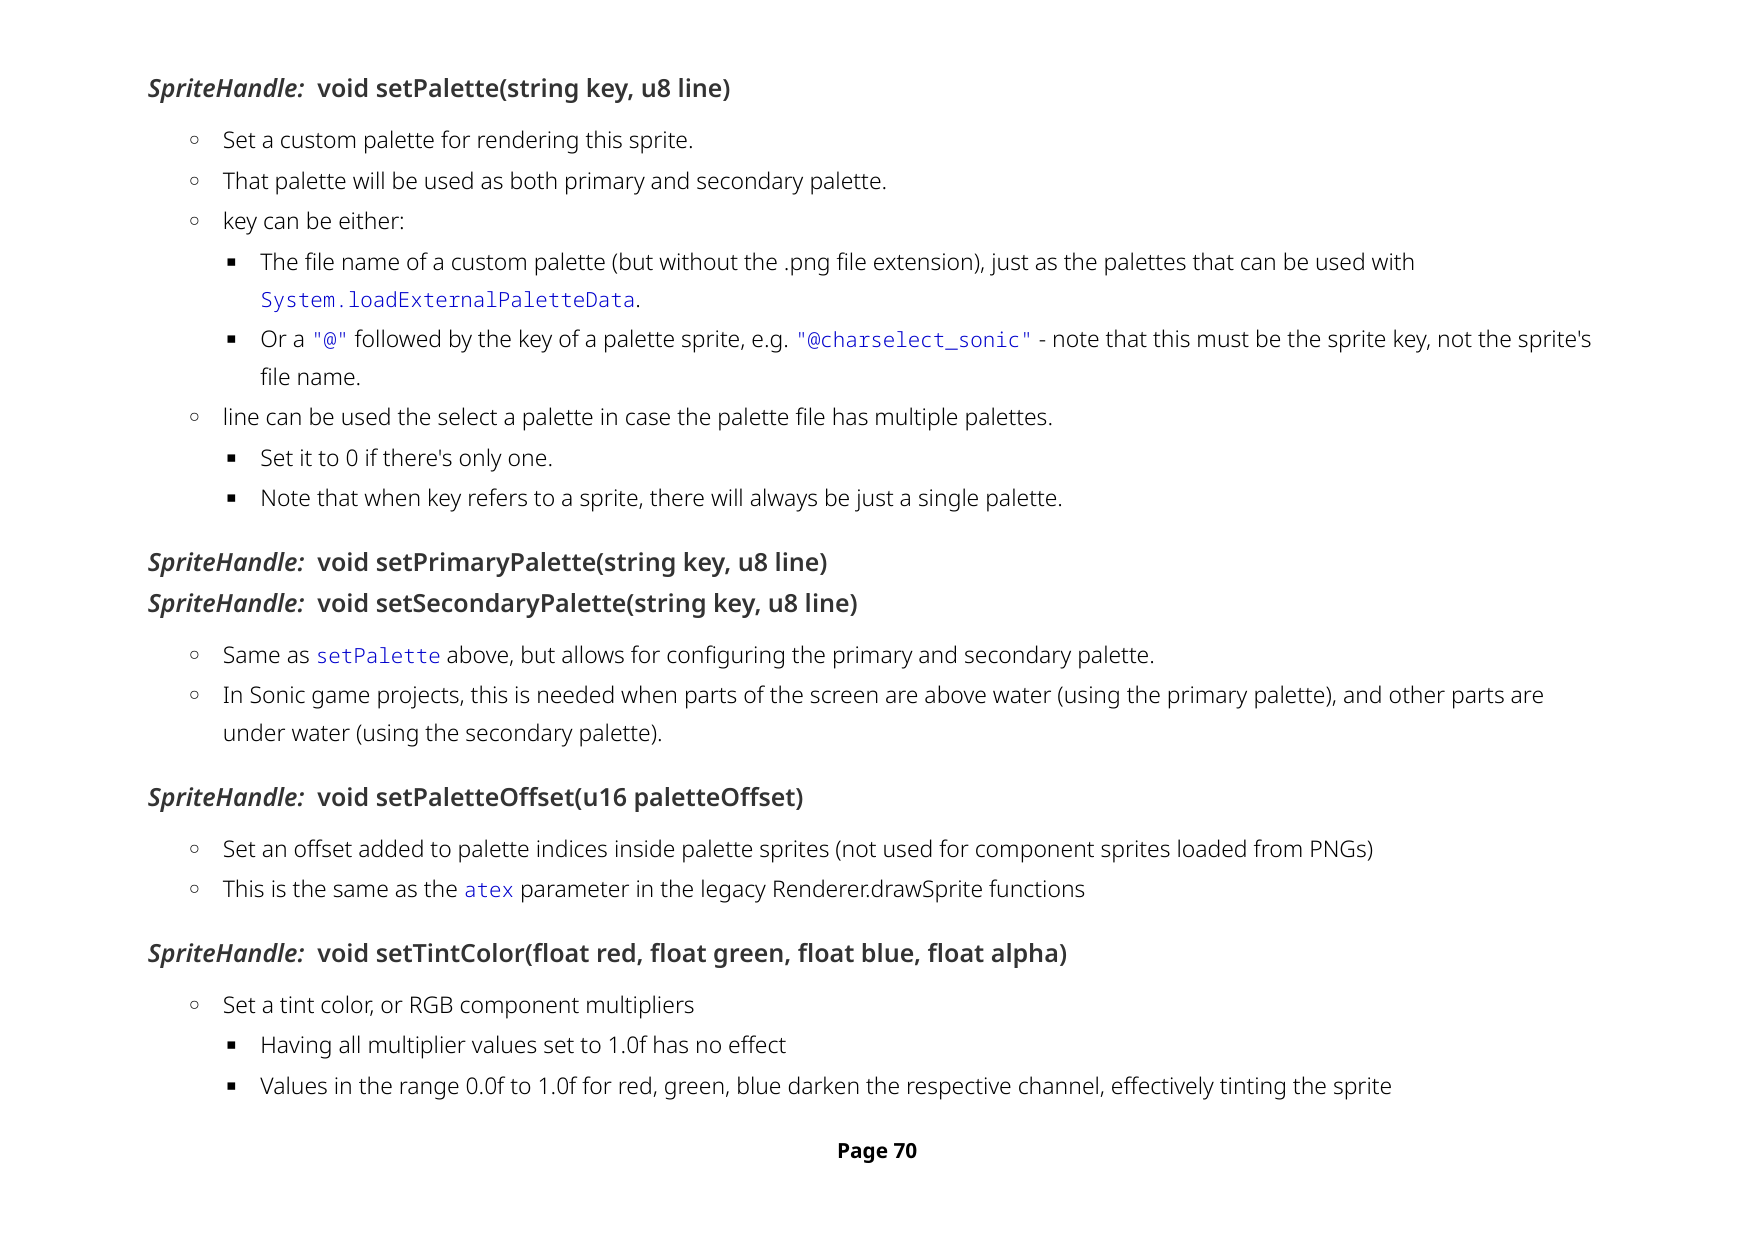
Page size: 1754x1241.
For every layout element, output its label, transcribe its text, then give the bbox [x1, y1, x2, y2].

list That palette will be used as both primary and secondary palette. [185, 164, 1606, 196]
list key can be either: [185, 205, 1606, 236]
list Set a custom palette for rendering this sprite. [185, 124, 1606, 155]
list The file name of a custom palette (but without the .png file extension), just as the palettes that can be used with System.loadExternalPaletteData. [223, 245, 1606, 314]
list Set an offset added to palette indices inside palette sprites (not used for component sprites loaded from PNGs) [185, 832, 1606, 864]
list This is the same as the atex parameter in the legacy Renderer.drawSprite functions [185, 873, 1606, 904]
list Note that when key refers to a sprite, there will always be just a single palette. [223, 482, 1606, 513]
subtitle SpriteHandle: void setPrimaryPalette(string key, u8 line) SpriteHandle: void setSecondaryPalette(string key, u8 line) [148, 544, 1606, 619]
subtitle SpriteHandle: void setPalette(string key, u8 line) [148, 71, 1606, 105]
list line can be used the select a palette in case the palette file has multiple palettes. [185, 401, 1606, 432]
list Set it to 0 if there's only one. [223, 442, 1606, 473]
list Set a tint color, or RGB component multipliers [185, 989, 1606, 1020]
subtitle SpriteHandle: void setPaletteOffset(u16 paletteOffset) [148, 779, 1606, 813]
subtitle SpriteHandle: void setTintColor(float red, float green, float blue, float alpha) [148, 935, 1606, 969]
list Having all multiplier values set to 1.0f has no effect [223, 1029, 1606, 1060]
list In Sonic game projects, this is needed when parts of the screen are above water (using the primary palette), and other parts are under water (using the secondary palette). [185, 679, 1606, 748]
list Same as setPalette above, but allows for configuring the primary and secondary palette. [185, 639, 1606, 670]
list Or a "@" followed by the key of a palette sprite, e.g. "@charselect_sonic" - note that this must be the sprite key, not the sprite's file name. [223, 323, 1606, 392]
list Values in the range 0.0f to 1.0f for red, green, blue darken the respective channel, effectively tinting the sprite [223, 1069, 1606, 1101]
